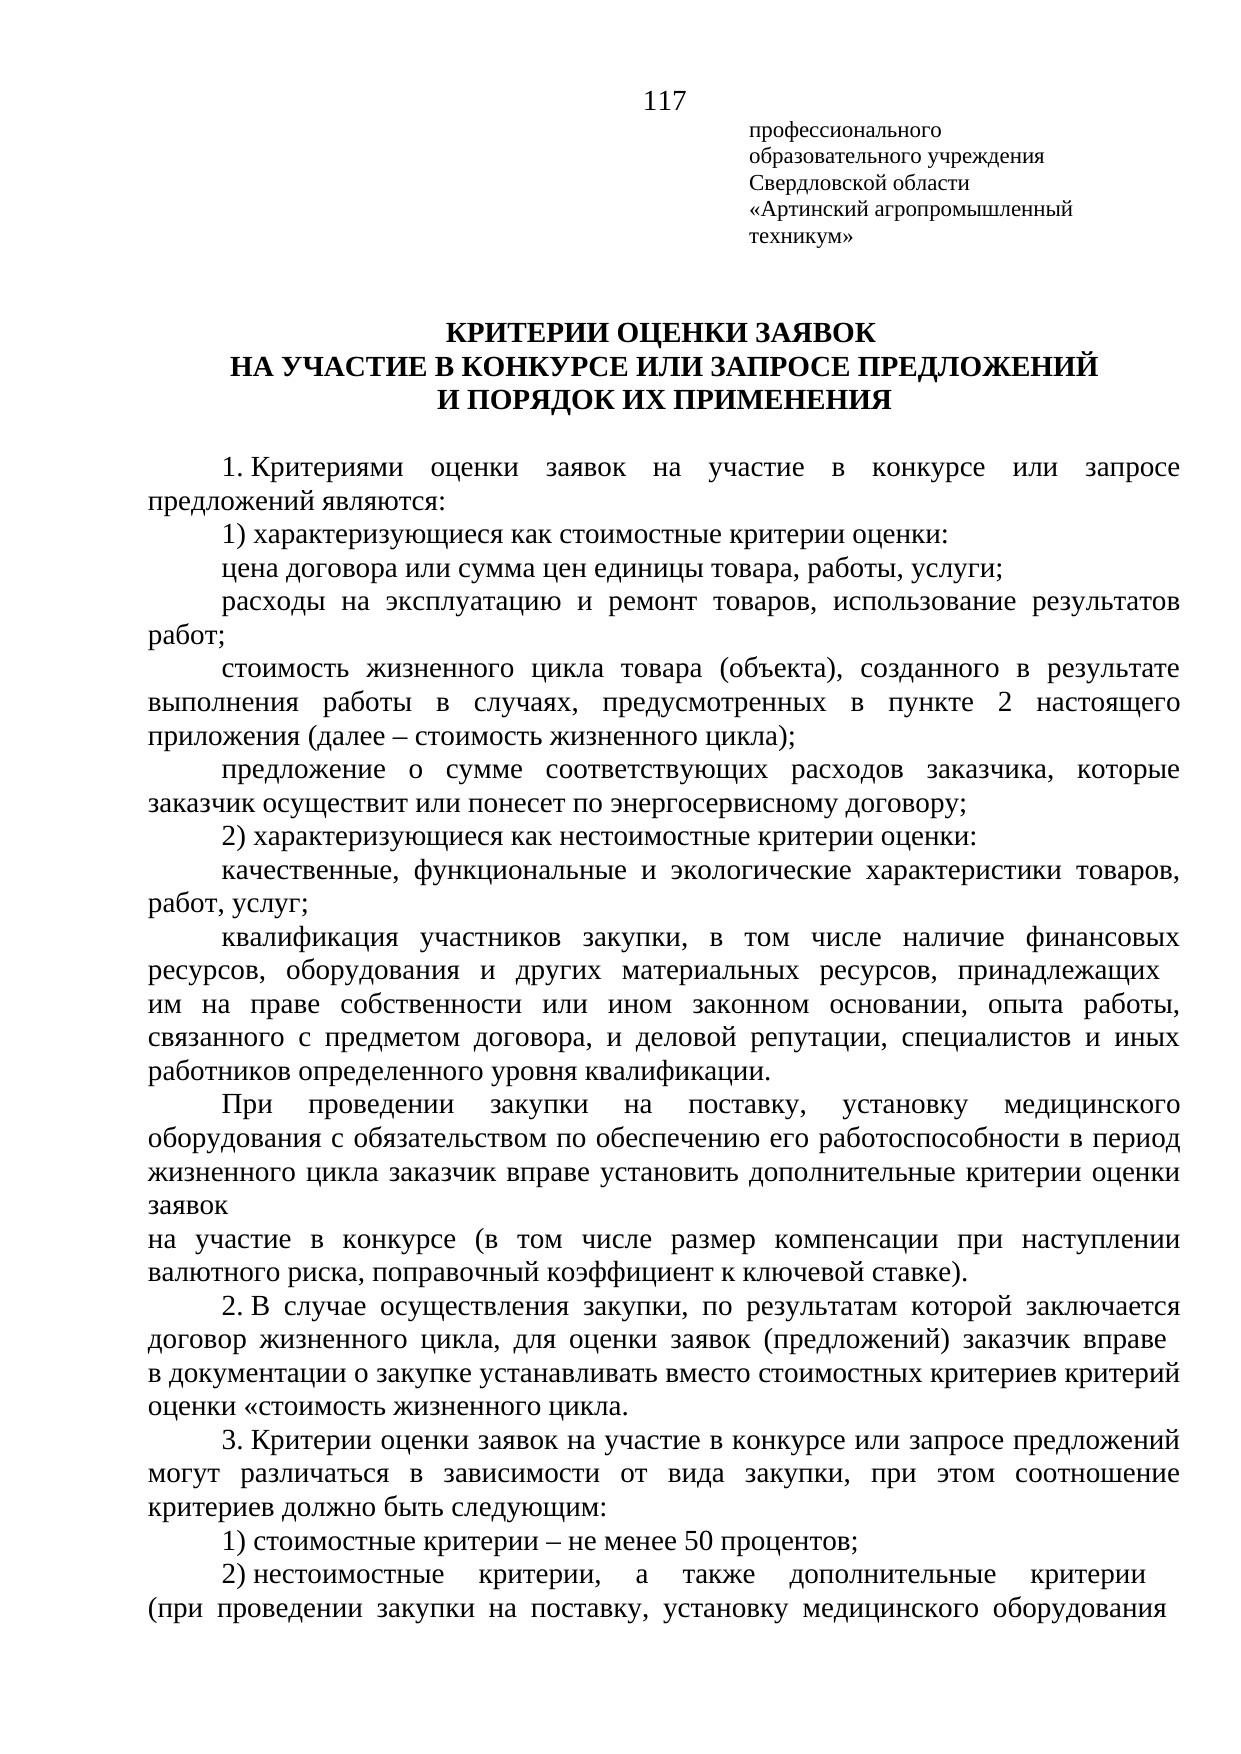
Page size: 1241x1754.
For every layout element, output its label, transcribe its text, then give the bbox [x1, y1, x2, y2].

text качественные, функциональные и экологические характеристики товаров, работ, услуг; [148, 852, 1181, 919]
text цена договора или сумма цен единицы товара, работы, услуги; [148, 550, 1181, 583]
text Свердловской области [148, 169, 1181, 195]
text профессионального [148, 116, 1181, 143]
text 3. Критерии оценки заявок на участие в конкурсе или запросе предложений могут различаться в зависимости от вида закупки, при этом соотношение критериев должно быть следующим: [148, 1422, 1181, 1523]
text 1. Критериями оценки заявок на участие в конкурсе или запросе предложений являются: [148, 449, 1181, 516]
text 2) нестоимостные критерии, а также дополнительные критерии (при проведении закупки на поставку, установку медицинского оборудования [148, 1556, 1181, 1623]
text 1) характеризующиеся как стоимостные критерии оценки: [148, 516, 1181, 550]
text образовательного учреждения [148, 143, 1181, 169]
text И ПОРЯДОК ИХ ПРИМЕНЕНИЯ [148, 382, 1181, 416]
text 2) характеризующиеся как нестоимостные критерии оценки: [148, 818, 1181, 852]
text 1) стоимостные критерии – не менее 50 процентов; [148, 1523, 1181, 1556]
text предложение о сумме соответствующих расходов заказчика, которые заказчик осуществит или понесет по энергосервисному договору; [148, 751, 1181, 818]
text «Артинский агропромышленный [148, 195, 1181, 222]
text стоимость жизненного цикла товара (объекта), созданного в результате выполнения работы в случаях, предусмотренных в пункте 2 настоящего приложения (далее – стоимость жизненного цикла); [148, 651, 1181, 751]
text расходы на эксплуатацию и ремонт товаров, использование результатов работ; [148, 583, 1181, 651]
text НА УЧАСТИЕ В КОНКУРСЕ ИЛИ ЗАПРОСЕ ПРЕДЛОЖЕНИЙ [148, 349, 1181, 382]
text техникум» [148, 222, 1181, 248]
text При проведении закупки на поставку, установку медицинского оборудования с обязательством по обеспечению его работоспособности в период жизненного цикла заказчик вправе установить дополнительные критерии оценки заявок на участие в конкурсе (в том числе размер компенсации при наступлении валютного риска, поправочный коэффициент к ключевой ставке). [148, 1087, 1181, 1288]
text КРИТЕРИИ ОЦЕНКИ ЗАЯВОК [148, 315, 1181, 349]
text квалификация участников закупки, в том числе наличие финансовых ресурсов, оборудования и других материальных ресурсов, принадлежащих им на праве собственности или ином законном основании, опыта работы, связанного с предметом договора, и деловой репутации, специалистов и иных работников определенного уровня квалификации. [148, 919, 1181, 1087]
text 2. В случае осуществления закупки, по результатам которой заключается договор жизненного цикла, для оценки заявок (предложений) заказчик вправе в документации о закупке устанавливать вместо стоимостных критериев критерий оценки «стоимость жизненного цикла. [148, 1288, 1181, 1422]
